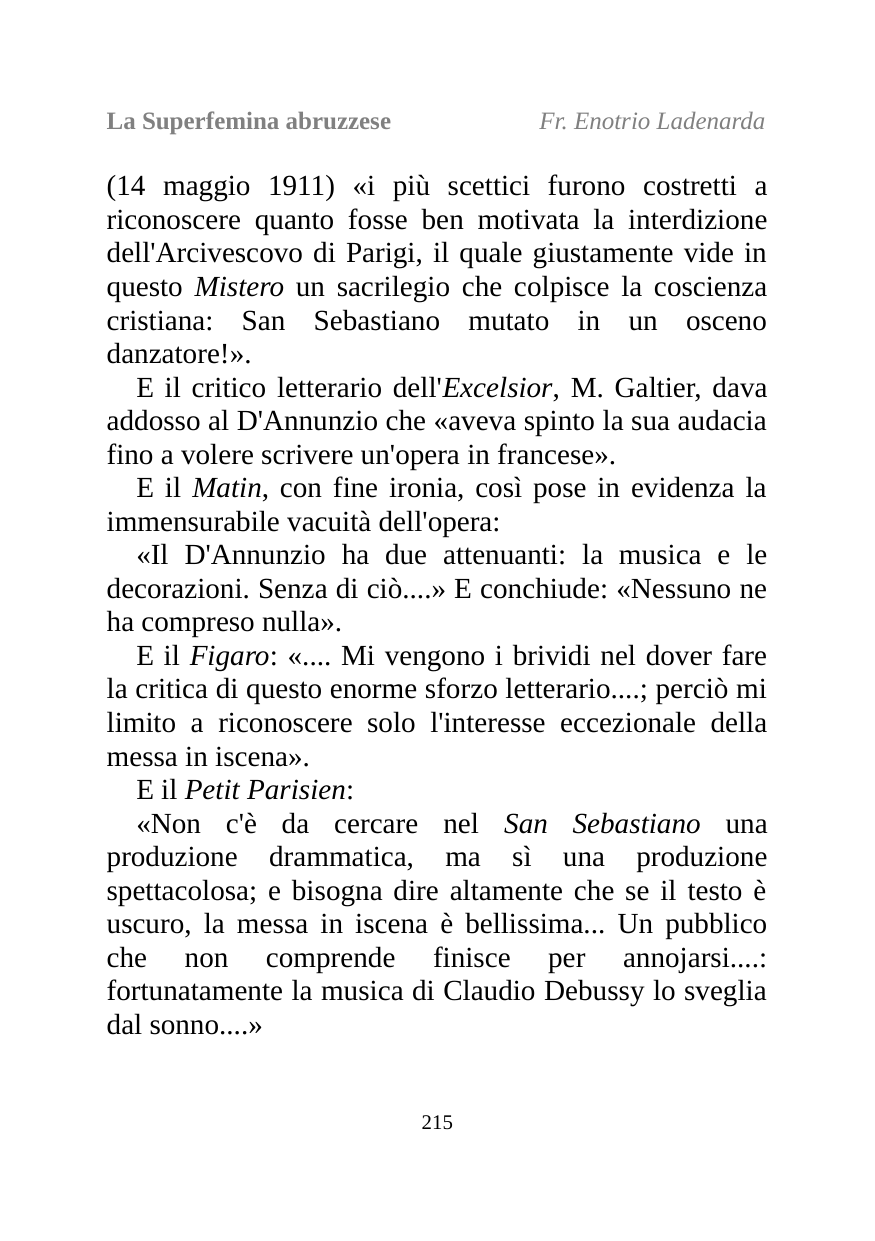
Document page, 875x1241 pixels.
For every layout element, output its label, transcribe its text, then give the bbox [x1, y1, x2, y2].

text E il Matin, con fine ironia, così pose in evidenza la immensurabile vacuità dell'opera: [106, 470, 768, 537]
text «Non c'è da cercare nel San Sebastiano una produzione drammatica, ma sì una produzione spettacolosa; e bisogna dire altamente che se il testo è uscuro, la messa in iscena è bellissima... Un pubblico che non comprende finisce per annojarsi....: fortunatamente la musica di Claudio Debussy lo sveglia dal sonno....» [106, 806, 768, 1041]
text E il critico letterario dell'Excelsior, M. Galtier, dava addosso al D'Annunzio che «aveva spinto la sua audacia fino a volere scrivere un'opera in francese». [106, 370, 768, 470]
text E il Petit Parisien: [106, 772, 768, 806]
text «Il D'Annunzio ha due attenuanti: la musica e le decorazioni. Senza di ciò....» E conchiude: «Nessuno ne ha compreso nulla». [106, 537, 768, 638]
text (14 maggio 1911) «i più scettici furono costretti a riconoscere quanto fosse ben motivata la interdizione dell'Arcivescovo di Parigi, il quale giustamente vide in questo Mistero un sacrilegio che colpisce la coscienza cristiana: San Sebastiano mutato in un osceno danzatore!». [106, 168, 768, 370]
text E il Figaro: «.... Mi vengono i brividi nel dover fare la critica di questo enorme sforzo letterario....; perciò mi limito a riconoscere solo l'interesse eccezionale della messa in iscena». [106, 638, 768, 772]
